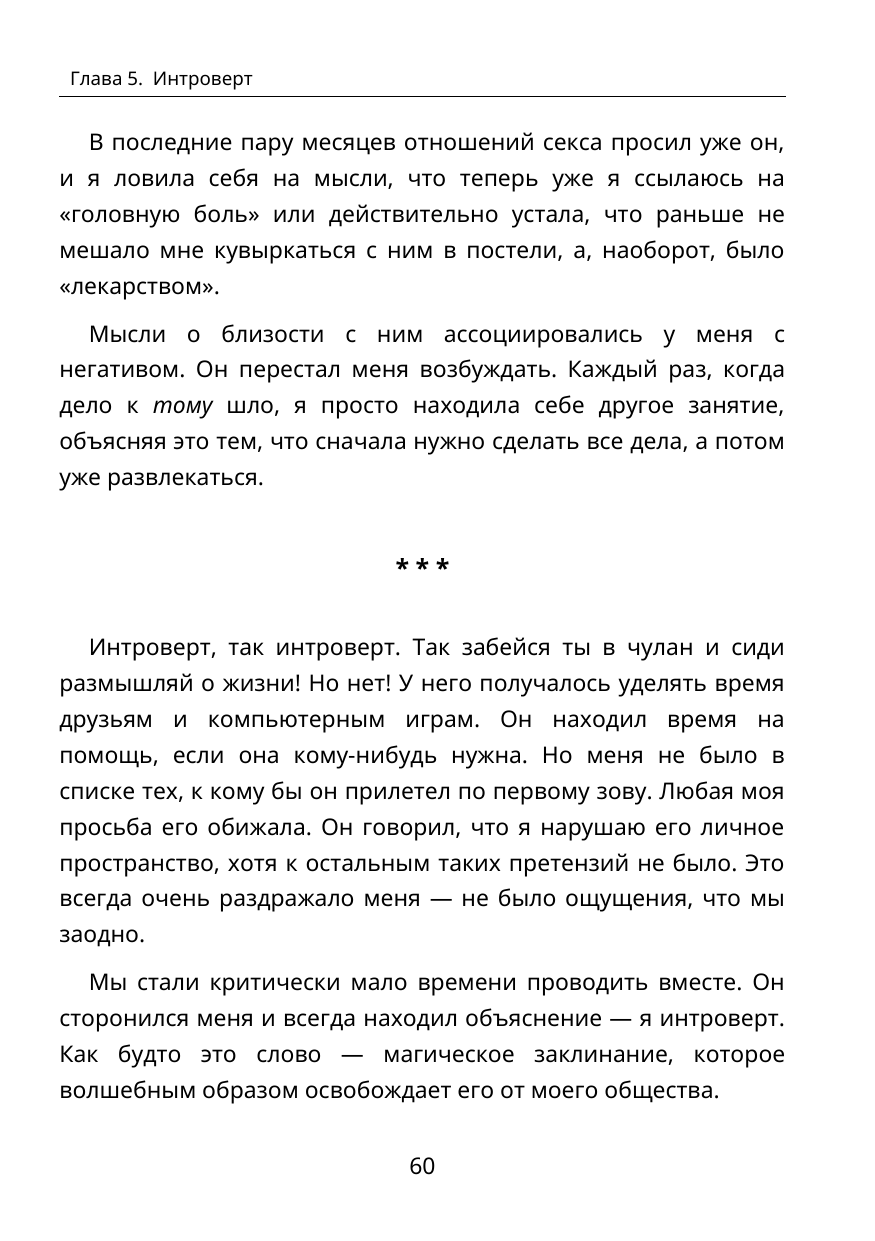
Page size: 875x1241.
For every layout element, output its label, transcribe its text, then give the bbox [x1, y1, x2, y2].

subtitle * * * [59, 550, 786, 584]
text Мы стали критически мало времени проводить вместе. Он сторонился меня и всегда находил объяснение — я интроверт. Как будто это слово — магическое заклинание, которое волшебным образом освобождает его от моего общества. [59, 966, 786, 1105]
text Интроверт, так интроверт. Так забейся ты в чулан и сиди размышляй о жизни! Но нет! У него получалось уделять время друзьям и компьютерным играм. Он находил время на помощь, если она кому-нибудь нужна. Но меня не было в списке тех, к кому бы он прилетел по первому зову. Любая моя просьба его обижала. Он говорил, что я нарушаю его личное пространство, хотя к остальным таких претензий не было. Это всегда очень раздражало меня — не было ощущения, что мы заодно. [59, 631, 786, 949]
text В последние пару месяцев отношений секса просил уже он, и я ловила себя на мысли, что теперь уже я ссылаюсь на «головную боль» или действительно устала, что раньше не мешало мне кувыркаться с ним в постели, а, наоборот, было «лекарством». [59, 126, 786, 301]
text Мысли о близости с ним ассоциировались у меня с негативом. Он перестал меня возбуждать. Каждый раз, когда дело к тому шло, я просто находила себе другое занятие, объясняя это тем, что сначала нужно сделать все дела, а потом уже развлекаться. [59, 317, 786, 492]
